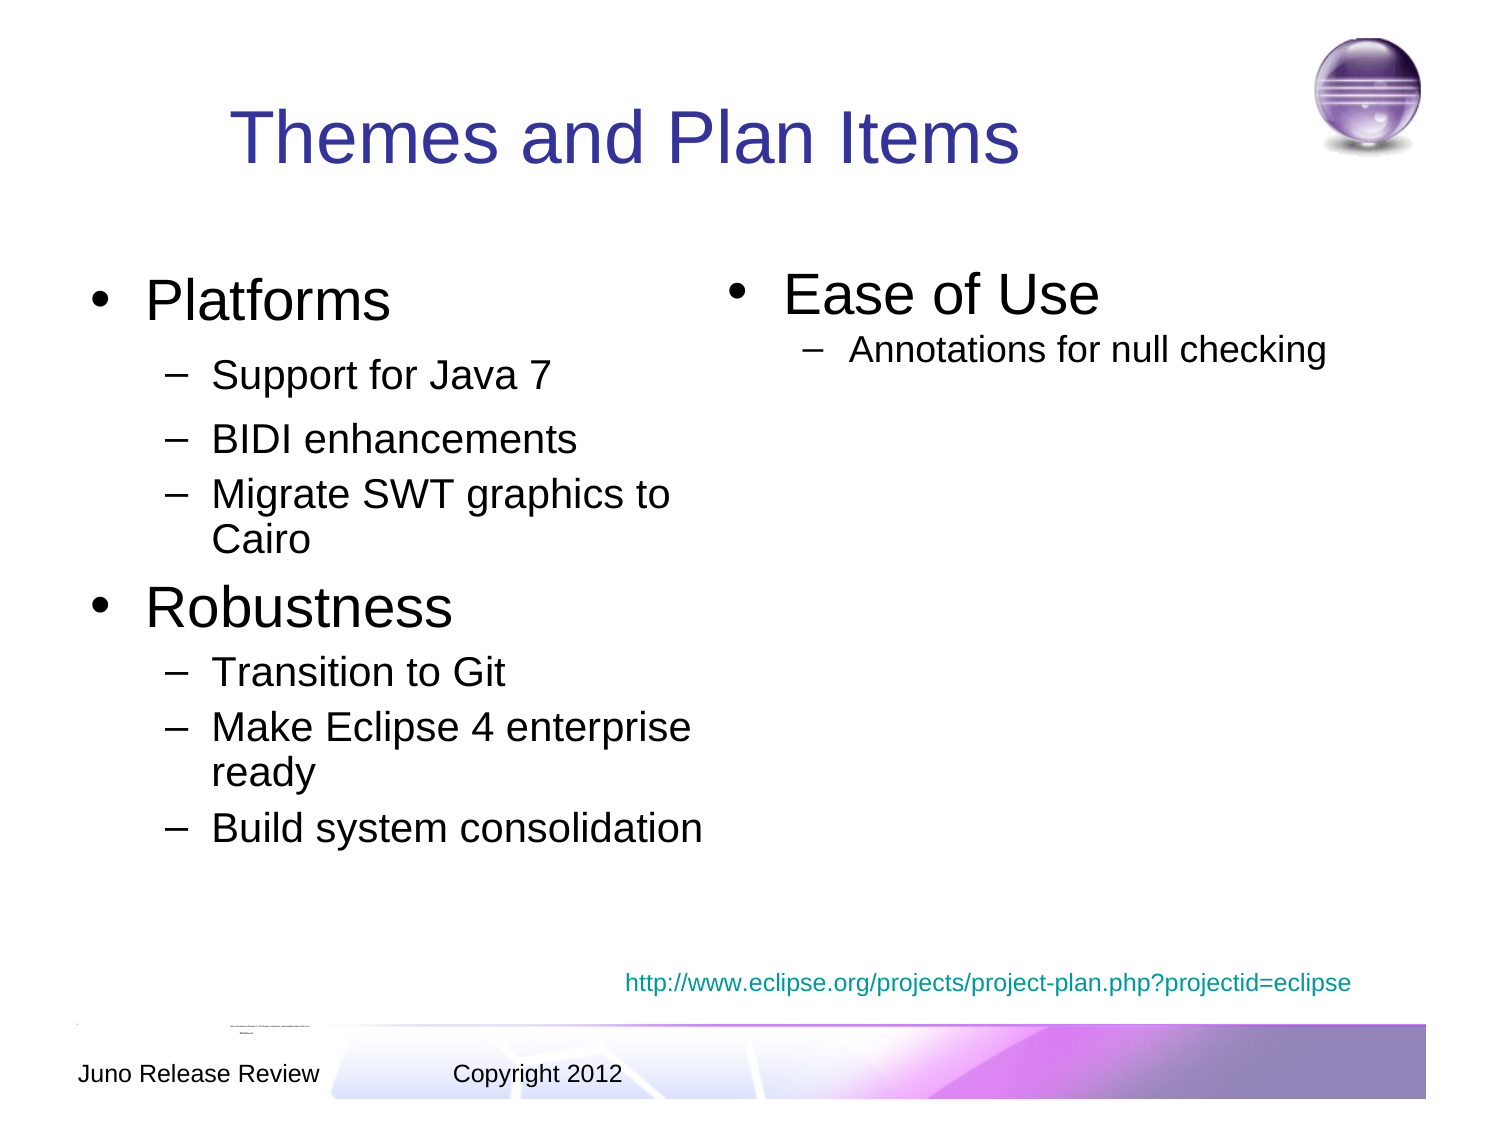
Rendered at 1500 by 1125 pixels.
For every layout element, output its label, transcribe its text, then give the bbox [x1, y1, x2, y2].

list Ease of Use Annotations for null checking [712, 262, 1471, 1006]
text_box http://www.eclipse.org/projects/project-plan.php?projectid=eclipse [610, 962, 1369, 1005]
picture [225, 1024, 1426, 1099]
list Platforms Support for Java 7 BIDI enhancements Migrate SWT graphics to Cairo Robustness Transition to Git Make Eclipse 4 enterprise ready Build system consolidation [74, 262, 712, 1006]
title Themes and Plan Items [74, 45, 1176, 233]
picture [1307, 37, 1426, 157]
